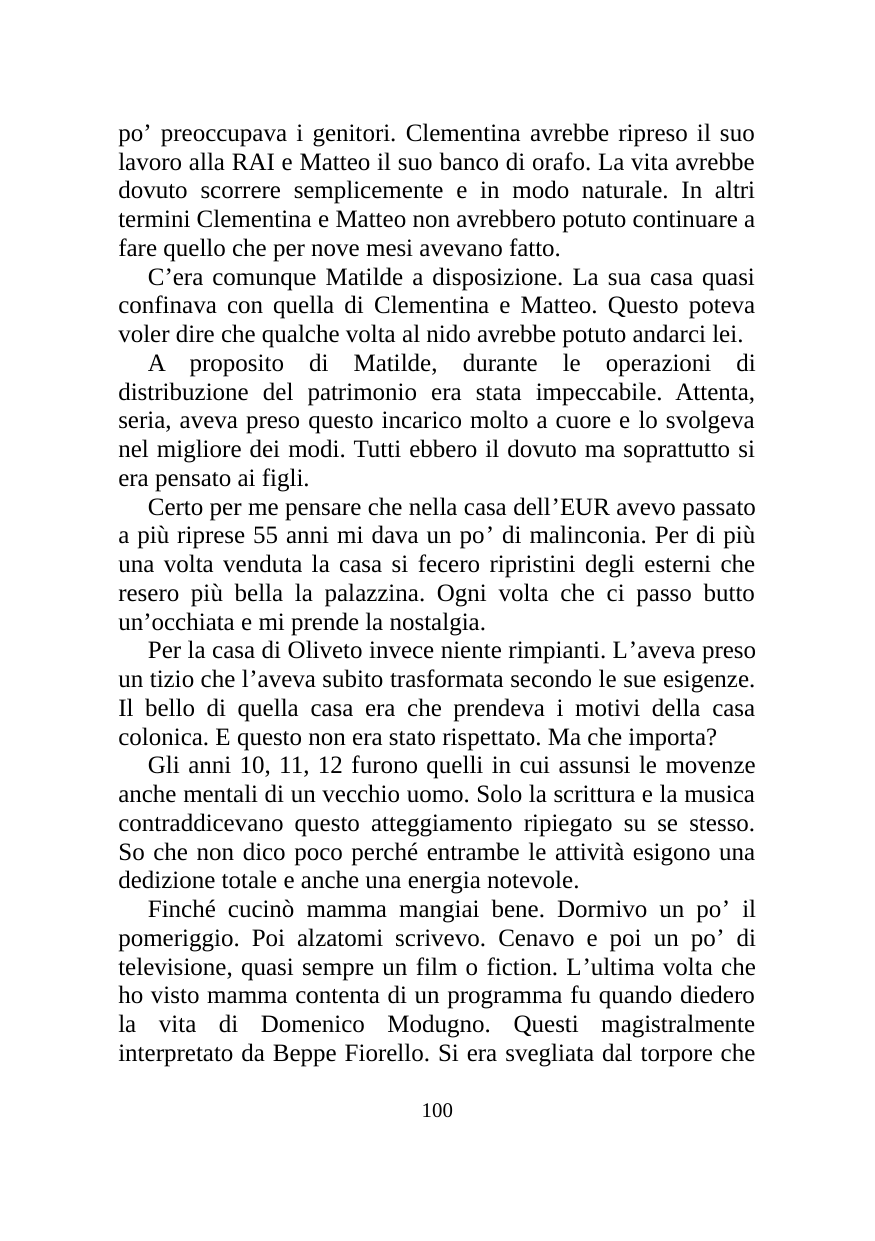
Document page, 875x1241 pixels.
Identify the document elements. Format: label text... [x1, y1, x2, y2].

text C’era comunque Matilde a disposizione. La sua casa quasi confinava con quella di Clementina e Matteo. Questo poteva voler dire che qualche volta al nido avrebbe potuto andarci lei. [118, 262, 756, 348]
text Per la casa di Oliveto invece niente rimpianti. L’aveva preso un tizio che l’aveva subito trasformata secondo le sue esigenze. Il bello di quella casa era che prendeva i motivi della casa colonica. E questo non era stato rispettato. Ma che importa? [118, 636, 756, 751]
text A proposito di Matilde, durante le operazioni di distribuzione del patrimonio era stata impeccabile. Attenta, seria, aveva preso questo incarico molto a cuore e lo svolgeva nel migliore dei modi. Tutti ebbero il dovuto ma soprattutto si era pensato ai figli. [118, 348, 756, 492]
text po’ preoccupava i genitori. Clementina avrebbe ripreso il suo lavoro alla RAI e Matteo il suo banco di orafo. La vita avrebbe dovuto scorrere semplicemente e in modo naturale. In altri termini Clementina e Matteo non avrebbero potuto continuare a fare quello che per nove mesi avevano fatto. [118, 118, 756, 262]
text Finché cucinò mamma mangiai bene. Dormivo un po’ il pomeriggio. Poi alzatomi scrivevo. Cenavo e poi un po’ di televisione, quasi sempre un film o fiction. L’ultima volta che ho visto mamma contenta di un programma fu quando diedero la vita di Domenico Modugno. Questi magistralmente interpretato da Beppe Fiorello. Si era svegliata dal torpore che [118, 894, 756, 1067]
text Certo per me pensare che nella casa dell’EUR avevo passato a più riprese 55 anni mi dava un po’ di malinconia. Per di più una volta venduta la casa si fecero ripristini degli esterni che resero più bella la palazzina. Ogni volta che ci passo butto un’occhiata e mi prende la nostalgia. [118, 492, 756, 636]
text Gli anni 10, 11, 12 furono quelli in cui assunsi le movenze anche mentali di un vecchio uomo. Solo la scrittura e la musica contraddicevano questo atteggiamento ripiegato su se stesso. So che non dico poco perché entrambe le attività esigono una dedizione totale e anche una energia notevole. [118, 751, 756, 894]
